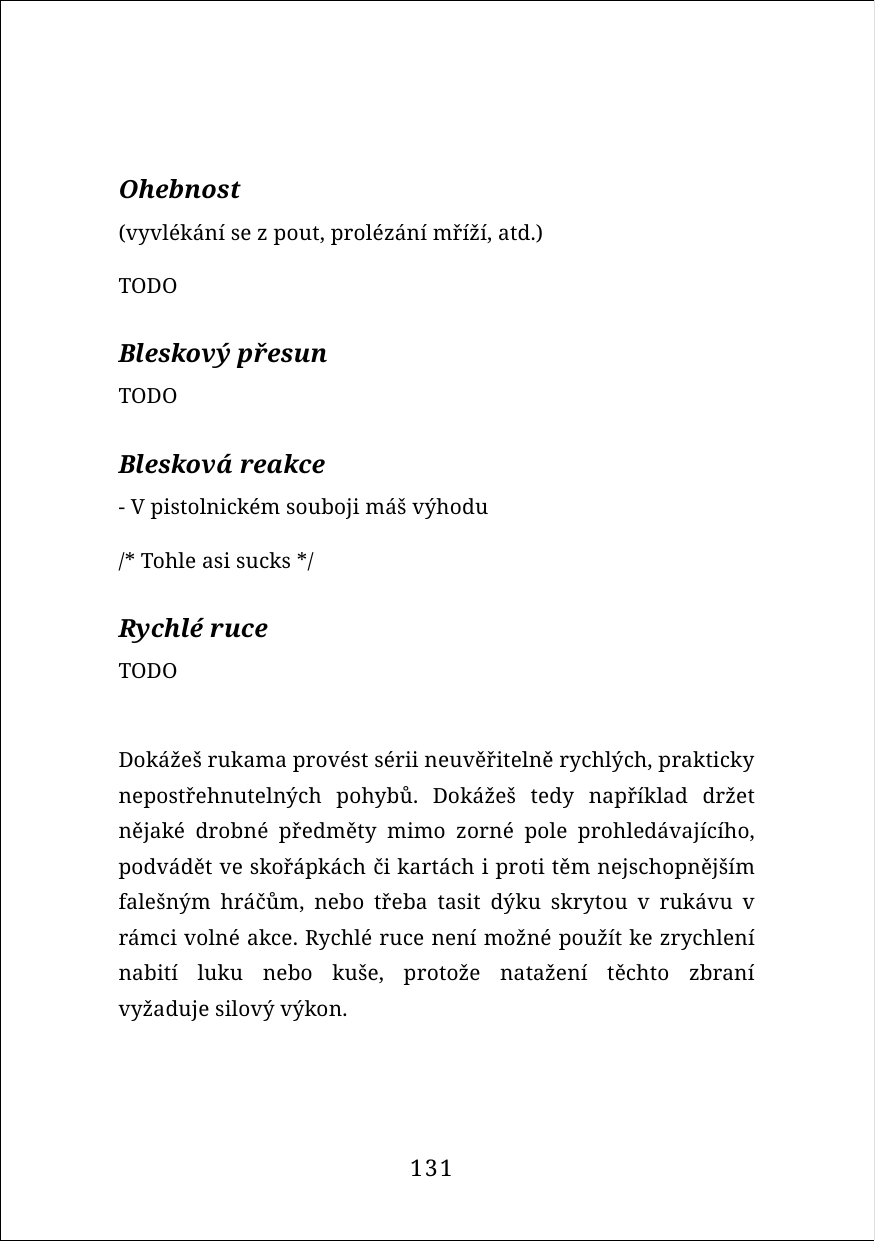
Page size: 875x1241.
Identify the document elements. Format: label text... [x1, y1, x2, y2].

subtitle Rychlé ruce [118, 611, 756, 645]
text (vyvlékání se z pout, prolézání mříží, atd.) [118, 218, 756, 246]
text /* Tohle asi sucks */ [118, 546, 756, 574]
subtitle Blesková reakce [118, 447, 756, 481]
subtitle Ohebnost [118, 172, 756, 206]
subtitle Bleskový přesun [118, 336, 756, 370]
text TODO [118, 382, 756, 410]
text TODO [118, 657, 756, 721]
text - V pistolnickém souboji máš výhodu [118, 492, 756, 521]
text Dokážeš rukama provést sérii neuvěřitelně rychlých, prakticky nepostřehnutelných pohybů. Dokážeš tedy například držet nějaké drobné předměty mimo zorné pole prohledávajícího, podvádět ve skořápkách či kartách i proti těm nejschopnějším falešným hráčům, nebo třeba tasit dýku skrytou v rukávu v rámci volné akce. Rychlé ruce není možné použít ke zrychlení nabití luku nebo kuše, protože natažení těchto zbraní vyžaduje silový výkon. [118, 745, 756, 1022]
text TODO [118, 271, 756, 299]
